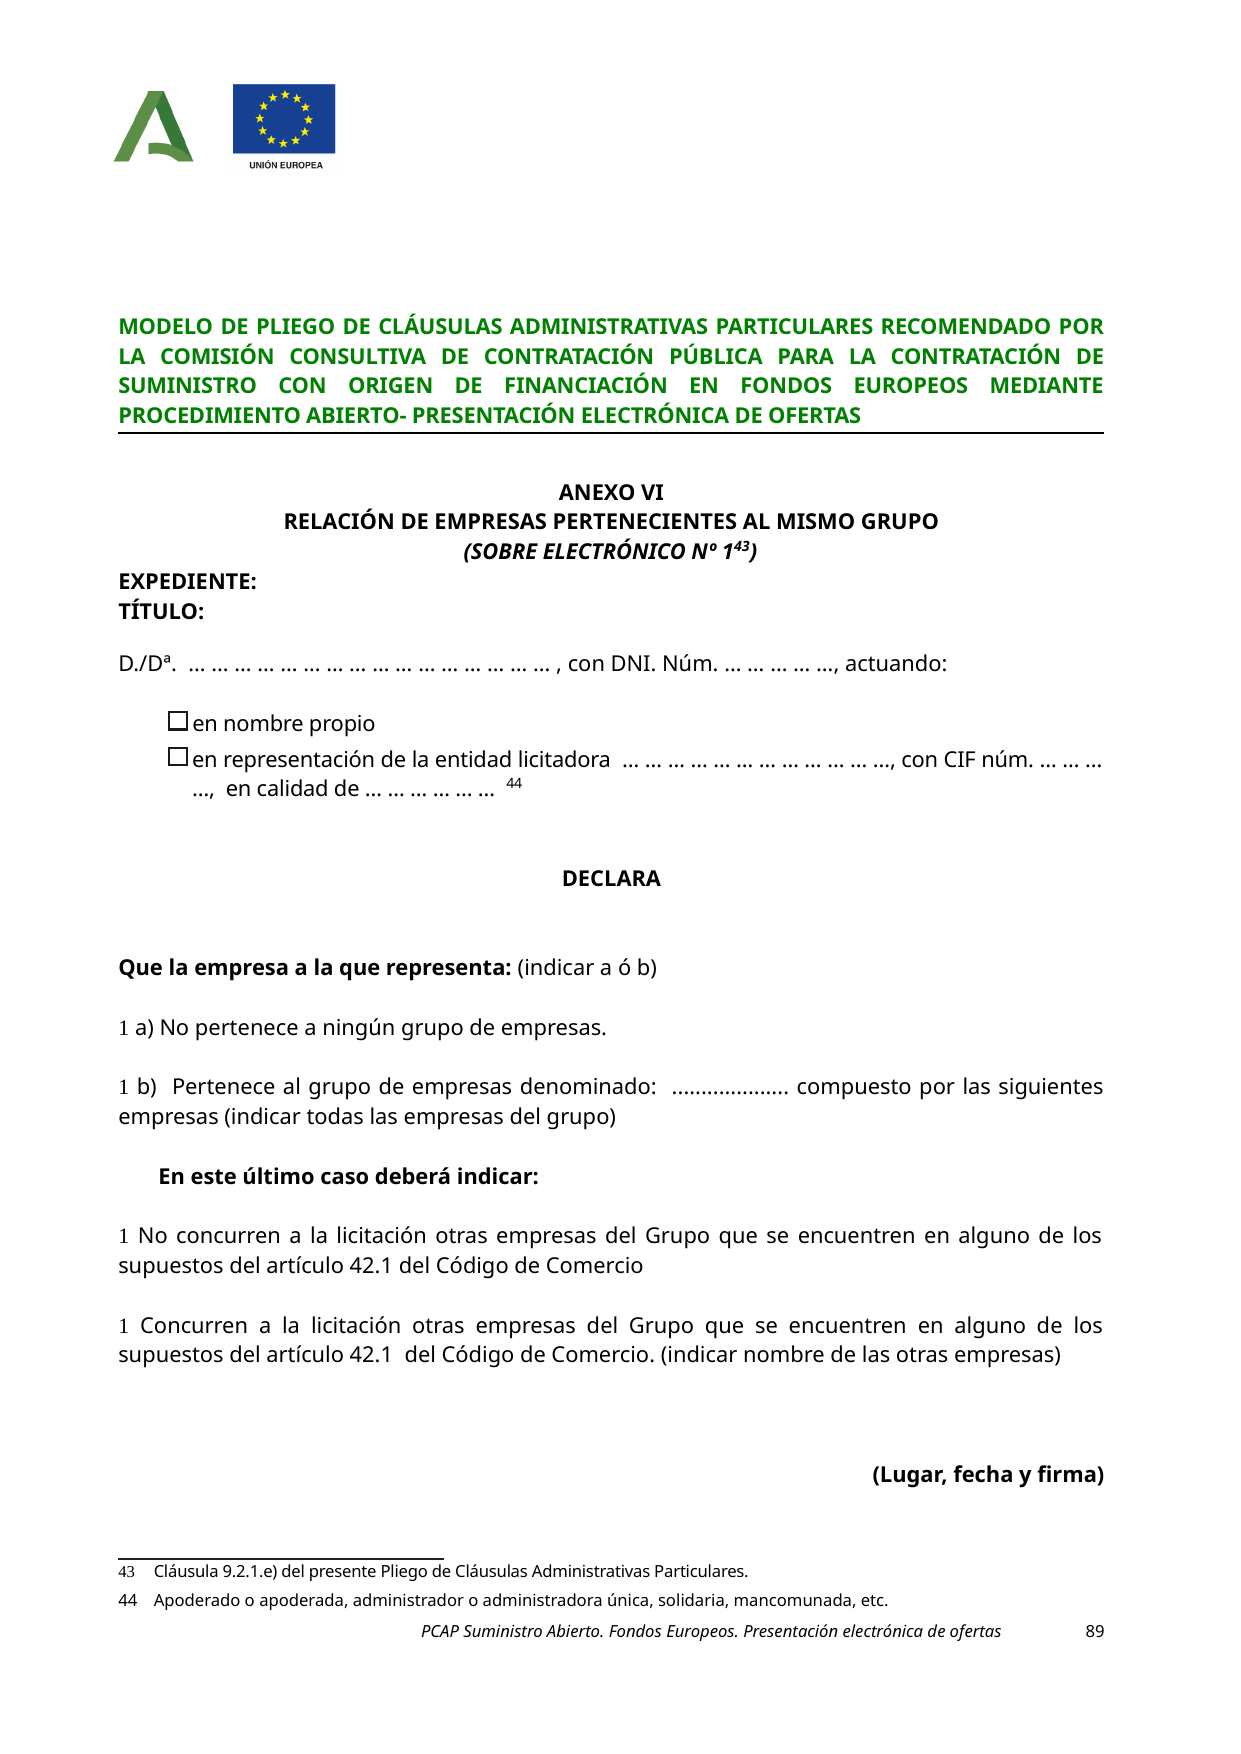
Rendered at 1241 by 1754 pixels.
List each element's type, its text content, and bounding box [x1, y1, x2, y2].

picture [109, 86, 198, 166]
text  Concurren a la licitación otras empresas del Grupo que se encuentren en alguno de los supuestos del artículo 42.1 del Código de Comercio. (indicar nombre de las otras empresas) [118, 1310, 1104, 1369]
text en nombre propio [192, 708, 1104, 738]
text EXPEDIENTE: [118, 566, 1104, 596]
text MODELO DE PLIEGO DE CLÁUSULAS ADMINISTRATIVAS PARTICULARES RECOMENDADO POR LA COMISIÓN CONSULTIVA DE CONTRATACIÓN PÚBLICA PARA LA CONTRATACIÓN DE SUMINISTRO CON ORIGEN DE FINANCIACIÓN EN FONDOS EUROPEOS MEDIANTE PROCEDIMIENTO ABIERTO- PRESENTACIÓN ELECTRÓNICA DE OFERTAS [118, 311, 1104, 432]
text (Lugar, fecha y firma) [118, 1459, 1104, 1488]
text en representación de la entidad licitadora … … … … … … … … … … … …, con CIF núm. … … … …, en calidad de … … … … … … [192, 744, 1104, 803]
text TÍTULO: [118, 596, 1104, 626]
text  a) No pertenece a ningún grupo de empresas. [118, 1012, 1104, 1042]
picture [221, 78, 347, 176]
text Cláusula 9.2.1.e) del presente Pliego de Cláusulas Administrativas Particulares. [118, 1559, 1104, 1582]
text En este último caso deberá indicar: [118, 1161, 1104, 1191]
text  b) Pertenece al grupo de empresas denominado: .................... compuesto por las siguientes empresas (indicar todas las empresas del grupo) [118, 1071, 1104, 1131]
text  No concurren a la licitación otras empresas del Grupo que se encuentren en alguno de los supuestos del artículo 42.1 del Código de Comercio [118, 1220, 1104, 1280]
text DECLARA [118, 863, 1104, 893]
text D./Dª. … … … … … … … … … … … … … … … … , con DNI. Núm. … … … … …, actuando: [118, 648, 1104, 678]
text RELACIÓN DE EMPRESAS PERTENECIENTES AL MISMO GRUPO [118, 506, 1104, 536]
text Que la empresa a la que representa: (indicar a ó b) [118, 952, 1104, 982]
text ANEXO VI [118, 477, 1104, 506]
text Apoderado o apoderada, administrador o administradora única, solidaria, mancomunada, etc. [118, 1588, 1104, 1611]
text (SOBRE ELECTRÓNICO Nº 1) [118, 536, 1104, 566]
